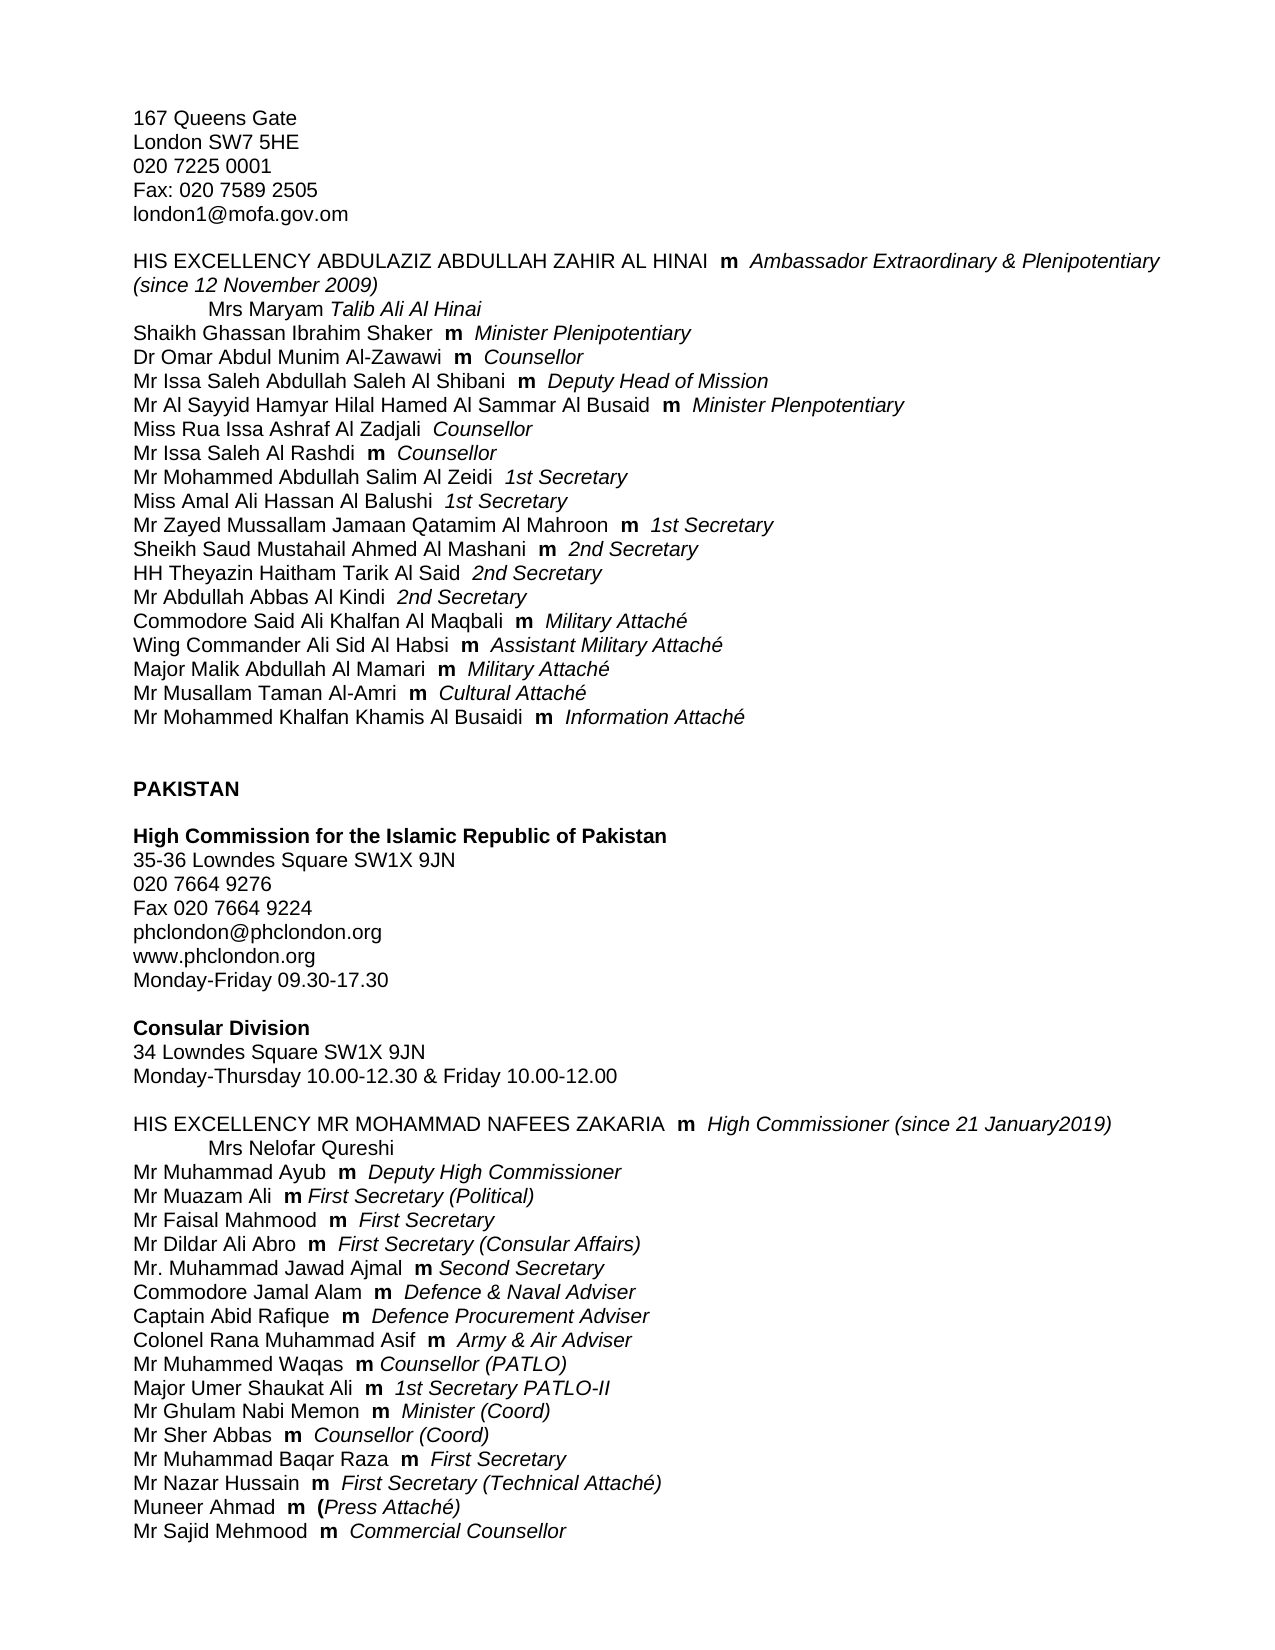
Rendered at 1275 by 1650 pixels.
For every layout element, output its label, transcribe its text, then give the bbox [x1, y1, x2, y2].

text Colonel Rana Muhammad Asif m Army & Air Adviser [133, 1327, 1181, 1351]
text Shaikh Ghassan Ibrahim Shaker m Minister Plenipotentiary [133, 321, 1181, 345]
text Monday-Friday 09.30-17.30 [133, 968, 1181, 992]
text Mr Sajid Mehmood m Commercial Counsellor [133, 1519, 1181, 1543]
text Mr Dildar Ali Abro m First Secretary (Consular Affairs) [133, 1232, 1181, 1256]
text 35-36 Lowndes Square SW1X 9JN [133, 848, 1181, 872]
text phclondon@phclondon.org [133, 920, 1181, 944]
text Mr Abdullah Abbas Al Kindi 2nd Secretary [133, 585, 1181, 609]
text Wing Commander Ali Sid Al Habsi m Assistant Military Attaché [133, 633, 1181, 657]
text 020 7225 0001 [133, 153, 1181, 177]
text High Commission for the Islamic Republic of Pakistan [133, 824, 1181, 848]
subtitle Consular Division [133, 1016, 1181, 1040]
text Captain Abid Rafique m Defence Procurement Adviser [133, 1303, 1181, 1327]
text Mrs Nelofar Qureshi [133, 1136, 1181, 1160]
text Fax 020 7664 9224 [133, 896, 1181, 920]
text london1@mofa.gov.om [133, 201, 1181, 225]
text Major Umer Shaukat Ali m 1st Secretary PATLO-II [133, 1375, 1181, 1399]
text Sheikh Saud Mustahail Ahmed Al Mashani m 2nd Secretary [133, 537, 1181, 561]
text 34 Lowndes Square SW1X 9JN [133, 1040, 1181, 1064]
text Mr Faisal Mahmood m First Secretary [133, 1208, 1181, 1232]
text HIS EXCELLENCY MR MOHAMMAD NAFEES ZAKARIA m High Commissioner (since 21 January2019) [133, 1112, 1181, 1136]
text Mr Zayed Mussallam Jamaan Qatamim Al Mahroon m 1st Secretary [133, 513, 1181, 537]
text Mr Mohammed Abdullah Salim Al Zeidi 1st Secretary [133, 465, 1181, 489]
text HIS EXCELLENCY ABDULAZIZ ABDULLAH ZAHIR AL HINAI m Ambassador Extraordinary & Plenipotentiary (since 12 November 2009) [133, 249, 1181, 297]
text Miss Rua Issa Ashraf Al Zadjali Counsellor [133, 417, 1181, 441]
text 167 Queens Gate [133, 106, 1181, 129]
text Mr Muhammad Baqar Raza m First Secretary [133, 1447, 1181, 1471]
text www.phclondon.org [133, 944, 1181, 968]
text Mr Muazam Ali m First Secretary (Political) [133, 1184, 1181, 1208]
text Mr Ghulam Nabi Memon m Minister (Coord) [133, 1399, 1181, 1423]
text Major Malik Abdullah Al Mamari m Military Attaché [133, 657, 1181, 681]
text London SW7 5HE [133, 129, 1181, 153]
text Fax: 020 7589 2505 [133, 177, 1181, 201]
text HH Theyazin Haitham Tarik Al Said 2nd Secretary [133, 561, 1181, 585]
text Mr Muhammed Waqas m Counsellor (PATLO) [133, 1351, 1181, 1375]
text Mr Sher Abbas m Counsellor (Coord) [133, 1423, 1181, 1447]
text Mr Mohammed Khalfan Khamis Al Busaidi m Information Attaché [133, 704, 1181, 728]
text Mr Muhammad Ayub m Deputy High Commissioner [133, 1160, 1181, 1184]
text Muneer Ahmad m (Press Attaché) [133, 1495, 1181, 1519]
text Monday-Thursday 10.00-12.30 & Friday 10.00-12.00 [133, 1064, 1181, 1088]
text Commodore Jamal Alam m Defence & Naval Adviser [133, 1279, 1181, 1303]
text Mr Issa Saleh Al Rashdi m Counsellor [133, 441, 1181, 465]
text 020 7664 9276 [133, 872, 1181, 896]
text Mrs Maryam Talib Ali Al Hinai [133, 297, 1181, 321]
text Mr Issa Saleh Abdullah Saleh Al Shibani m Deputy Head of Mission [133, 369, 1181, 393]
text Mr Nazar Hussain m First Secretary (Technical Attaché) [133, 1471, 1181, 1495]
text Mr Musallam Taman Al-Amri m Cultural Attaché [133, 681, 1181, 704]
text Mr. Muhammad Jawad Ajmal m Second Secretary [133, 1256, 1181, 1279]
subtitle PAKISTAN [133, 776, 1181, 800]
text Miss Amal Ali Hassan Al Balushi 1st Secretary [133, 489, 1181, 513]
text Dr Omar Abdul Munim Al-Zawawi m Counsellor [133, 345, 1181, 369]
text Commodore Said Ali Khalfan Al Maqbali m Military Attaché [133, 609, 1181, 633]
text Mr Al Sayyid Hamyar Hilal Hamed Al Sammar Al Busaid m Minister Plenpotentiary [133, 393, 1181, 417]
